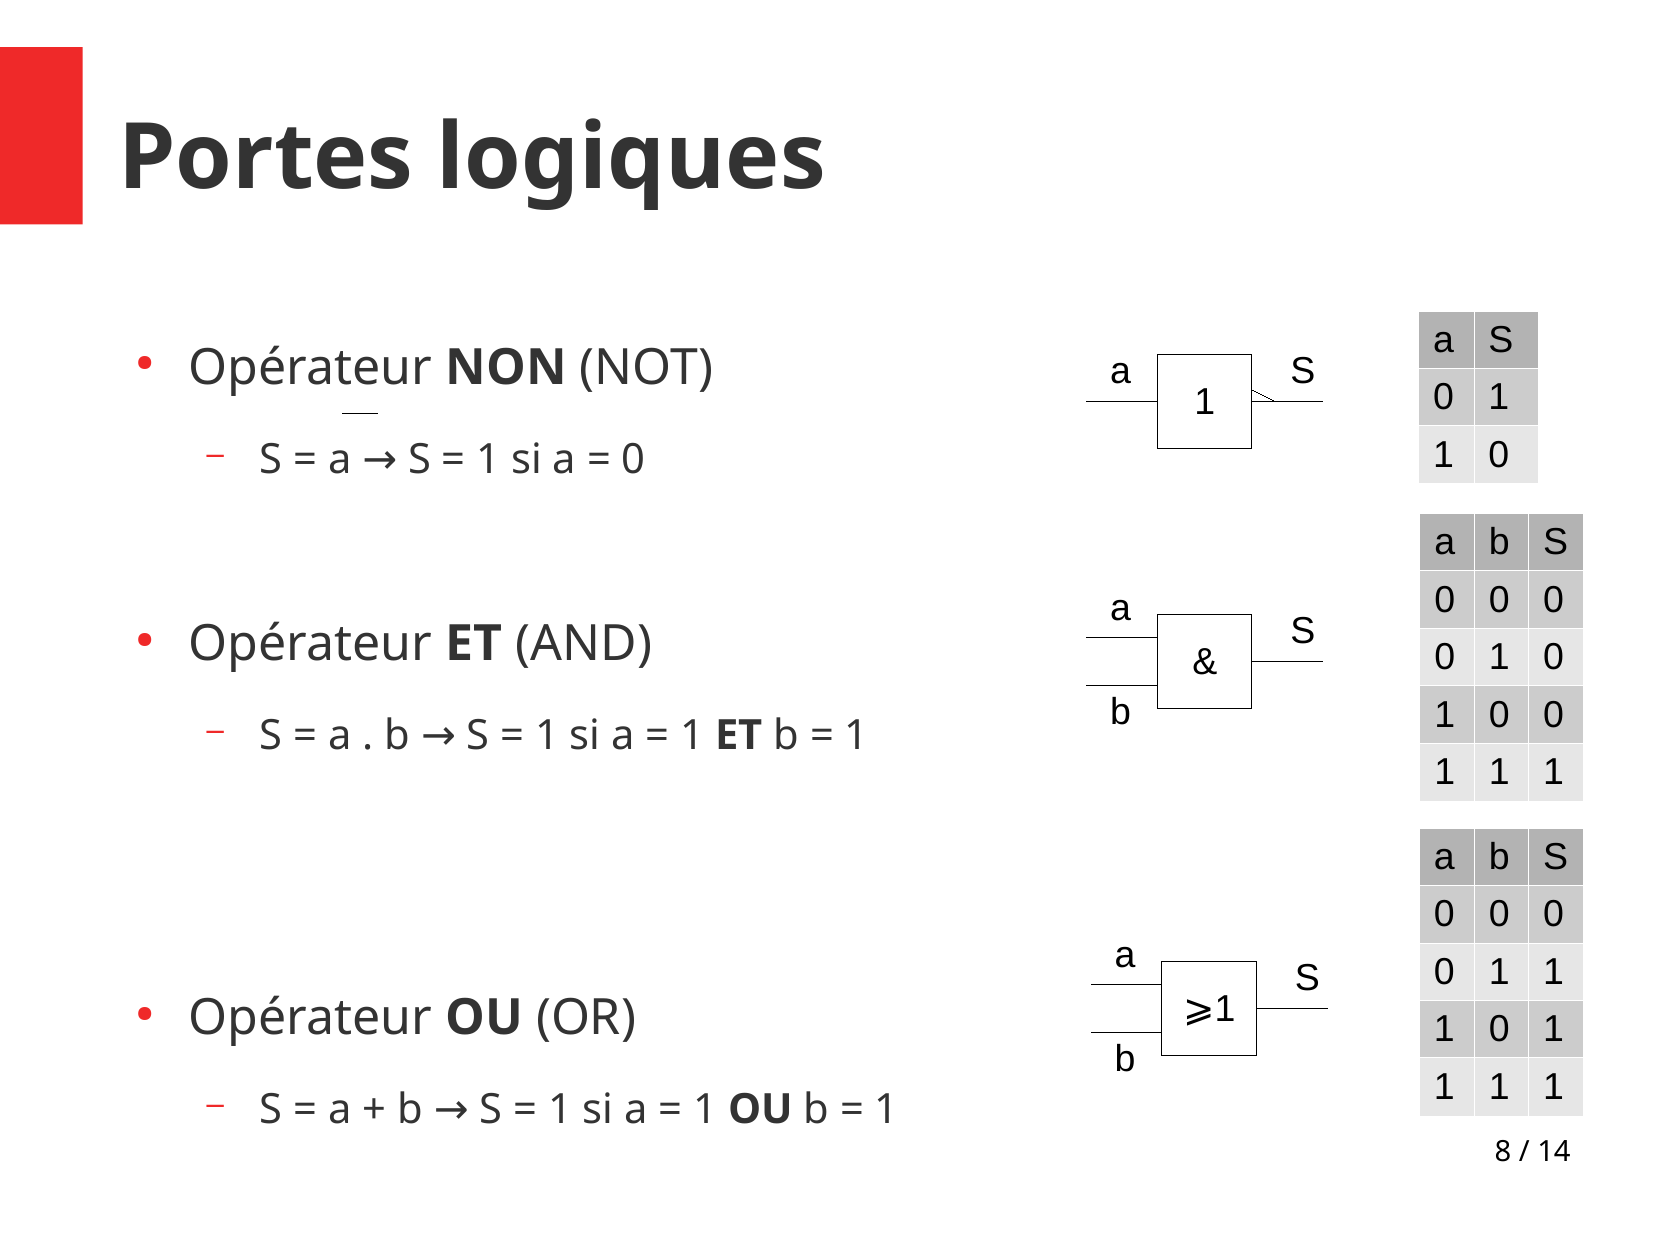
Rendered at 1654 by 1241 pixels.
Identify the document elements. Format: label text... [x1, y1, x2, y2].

table_cell 1 [1420, 1058, 1474, 1116]
text_box a [1095, 342, 1146, 400]
table_cell 0 [1475, 1001, 1528, 1057]
table_cell 1 [1475, 1058, 1528, 1116]
table_cell 1 [1419, 426, 1474, 483]
table_cell 0 [1475, 426, 1538, 483]
table_cell 1 [1475, 369, 1538, 425]
text_box a [1099, 925, 1151, 983]
table_cell 0 [1475, 571, 1528, 628]
list Opérateur NON (NOT) S = a → S = 1 si a = 0 Opérateur ET (AND) S = a . b → S = 1 si a = 1 ET b = 1 Opérateur OU (OR) S = a + b → S = 1 si a = 1 OU b = 1 [118, 330, 1536, 1170]
text_box ⩾1 [1161, 961, 1257, 1056]
table_cell 0 [1475, 686, 1528, 743]
table_header a [1420, 514, 1474, 570]
table_cell 1 [1529, 944, 1583, 1000]
table_cell 0 [1420, 886, 1474, 943]
table_cell 1 [1475, 944, 1528, 1000]
text_box S [1280, 949, 1335, 1007]
table_header a [1419, 312, 1474, 368]
table_cell 0 [1529, 686, 1583, 743]
table_cell 0 [1475, 886, 1528, 943]
text_box a [1095, 578, 1146, 636]
text_box b [1099, 1029, 1151, 1087]
text_box S [1275, 342, 1331, 400]
text_box S [1275, 602, 1331, 660]
table_cell 0 [1420, 571, 1474, 628]
table_cell 1 [1475, 629, 1528, 685]
table_cell 1 [1420, 686, 1474, 743]
text_box & [1157, 614, 1252, 709]
table_cell 1 [1529, 1001, 1583, 1057]
table_cell 1 [1529, 744, 1583, 801]
table_cell 0 [1529, 629, 1583, 685]
table_header a [1420, 829, 1474, 885]
text_box b [1095, 682, 1146, 740]
table_cell 0 [1529, 886, 1583, 943]
table_cell 1 [1420, 1001, 1474, 1057]
table_cell 1 [1529, 1058, 1583, 1116]
table_cell 1 [1475, 744, 1528, 801]
table_header b [1475, 829, 1528, 885]
table_header b [1475, 514, 1528, 570]
table_header S [1529, 829, 1583, 885]
table_cell 0 [1419, 369, 1474, 425]
table_cell 1 [1420, 744, 1474, 801]
text_box 1 [1157, 354, 1252, 449]
table_cell 0 [1529, 571, 1583, 628]
table_cell 0 [1420, 944, 1474, 1000]
table_header S [1529, 514, 1583, 570]
table_header S [1475, 312, 1538, 368]
table_cell 0 [1420, 629, 1474, 685]
title Portes logiques [118, 49, 1571, 257]
